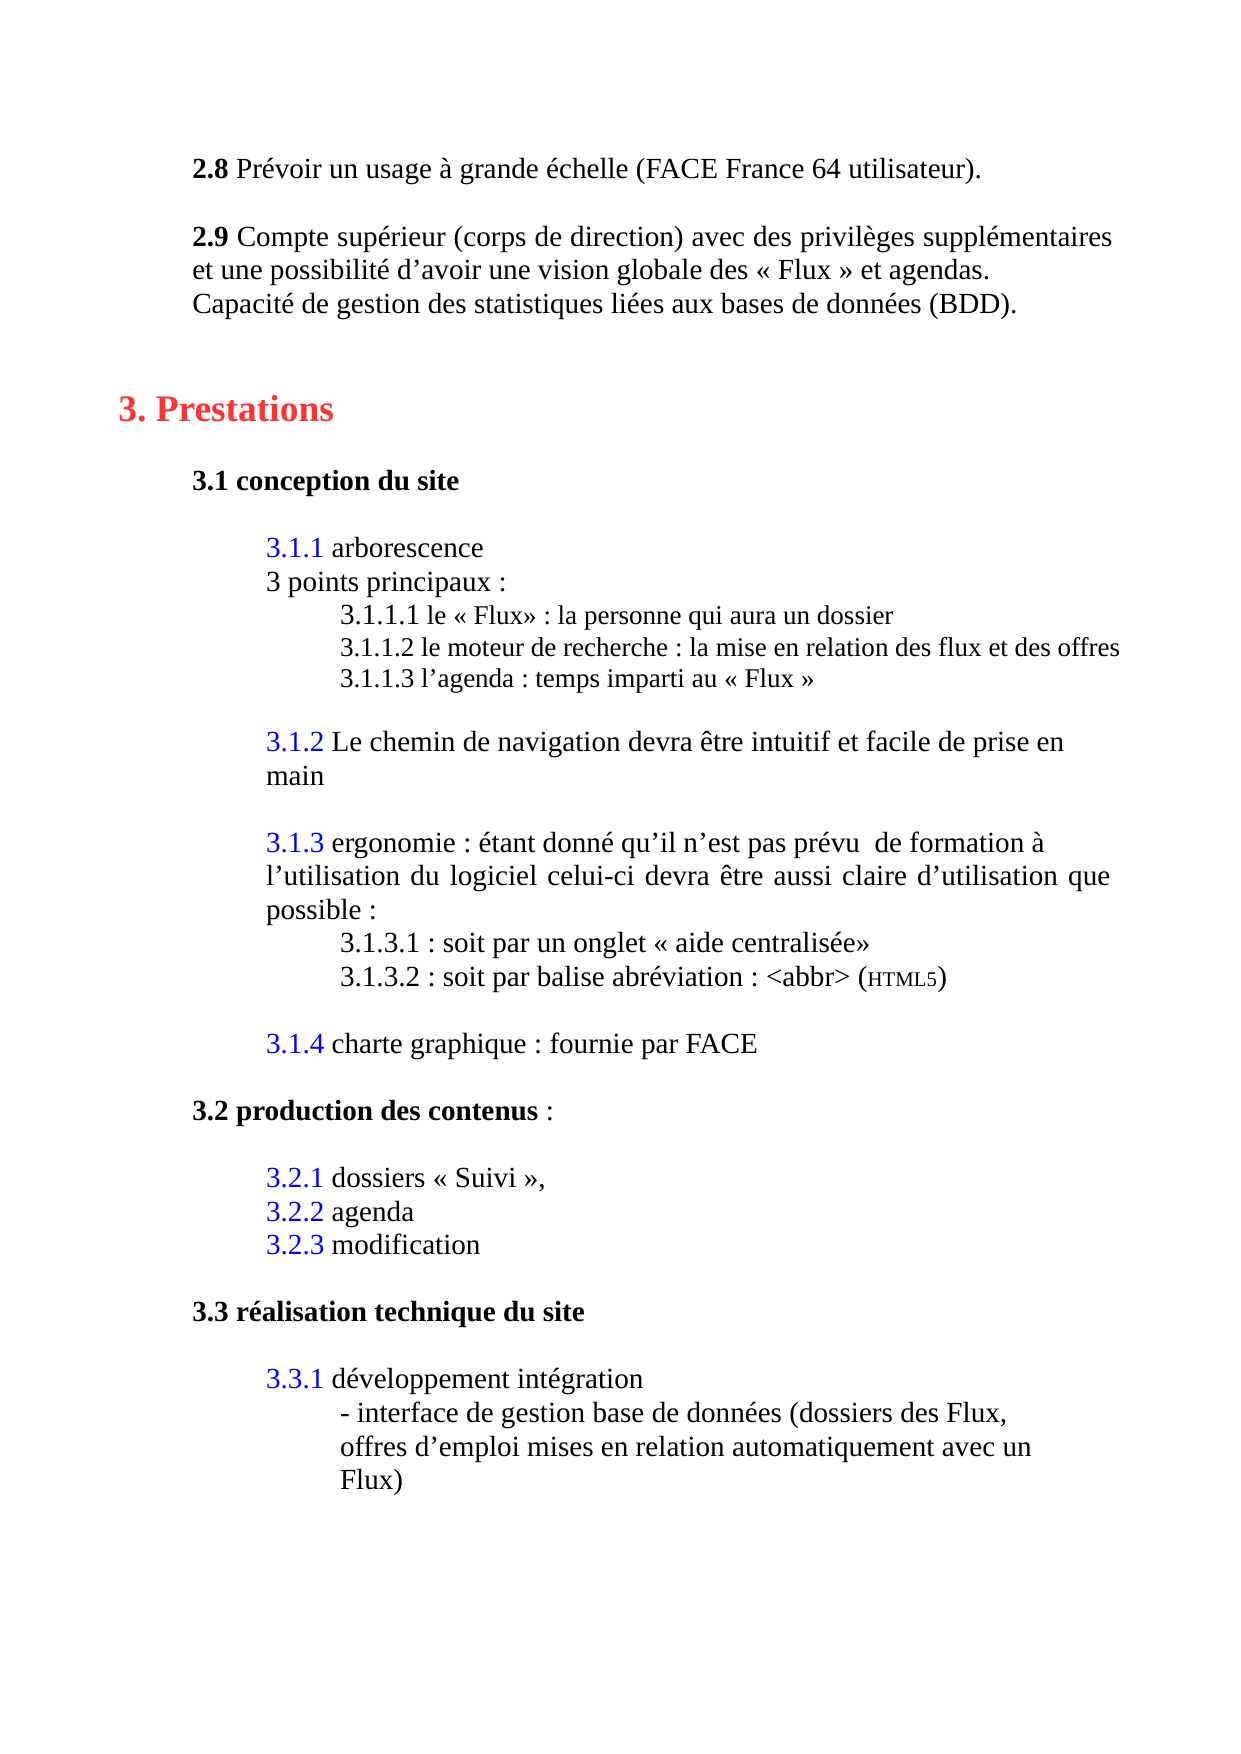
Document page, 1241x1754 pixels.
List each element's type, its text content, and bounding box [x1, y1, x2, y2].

text 3.1.3 ergonomie : étant donné qu’il n’est pas prévu de formation à l’utilisation du logiciel celui-ci devra être aussi claire d’utilisation que possible : [118, 825, 1122, 926]
text 2.8 Prévoir un usage à grande échelle (FACE France 64 utilisateur). [118, 152, 1122, 185]
text 3.1.4 charte graphique : fournie par FACE [118, 1026, 1122, 1060]
text 3.2.2 agenda [118, 1194, 1122, 1227]
text 3.2.1 dossiers « Suivi », [118, 1160, 1122, 1194]
text 3.1.3.1 : soit par un onglet « aide centralisée» [118, 926, 1122, 959]
text 2.9 Compte supérieur (corps de direction) avec des privilèges supplémentaires et une possibilité d’avoir une vision globale des « Flux » et agendas. [118, 219, 1122, 286]
text 3.3.1 développement intégration [118, 1362, 1122, 1395]
text - interface de gestion base de données (dossiers des Flux, offres d’emploi mises en relation automatiquement avec un Flux) [118, 1395, 1122, 1496]
text 3.1.3.2 : soit par balise abréviation : <abbr> (HTML5) [118, 959, 1122, 993]
text 3.1.1.3 l’agenda : temps imparti au « Flux » [118, 662, 1122, 693]
text 3.2.3 modification [118, 1227, 1122, 1261]
text 3.1 conception du site [118, 463, 1122, 497]
text 3.1.1.1 le « Flux» : la personne qui aura un dossier [118, 597, 1122, 631]
text Capacité de gestion des statistiques liées aux bases de données (BDD). [118, 286, 1122, 319]
text 3. Prestations [118, 386, 1122, 429]
text 3.3 réalisation technique du site [118, 1294, 1122, 1328]
text 3.1.1 arborescence [118, 530, 1122, 564]
text 3.1.1.2 le moteur de recherche : la mise en relation des flux et des offres [118, 631, 1122, 662]
text 3 points principaux : [118, 564, 1122, 597]
text 3.2 production des contenus : [118, 1093, 1122, 1127]
text 3.1.2 Le chemin de navigation devra être intuitif et facile de prise en main [118, 724, 1122, 791]
